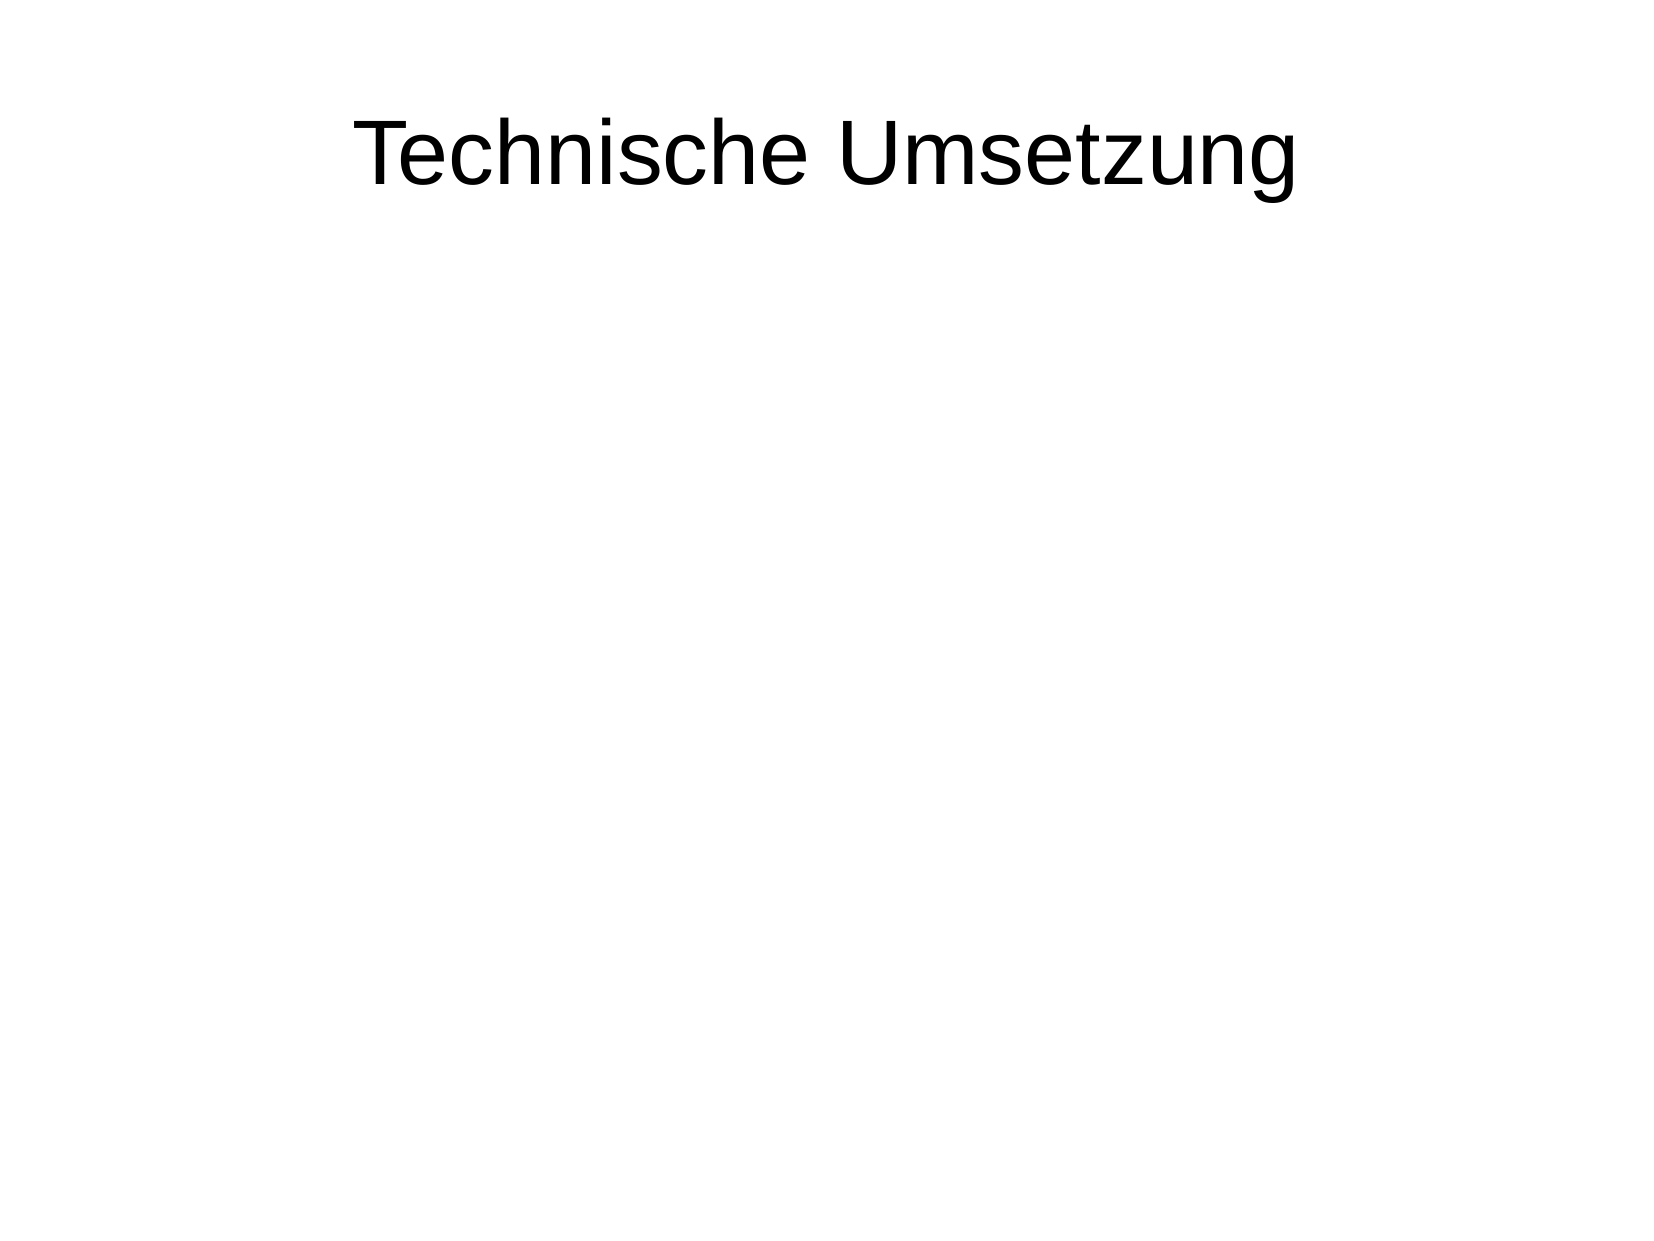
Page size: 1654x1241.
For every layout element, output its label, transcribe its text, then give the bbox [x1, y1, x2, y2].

title Technische Umsetzung [82, 49, 1571, 257]
